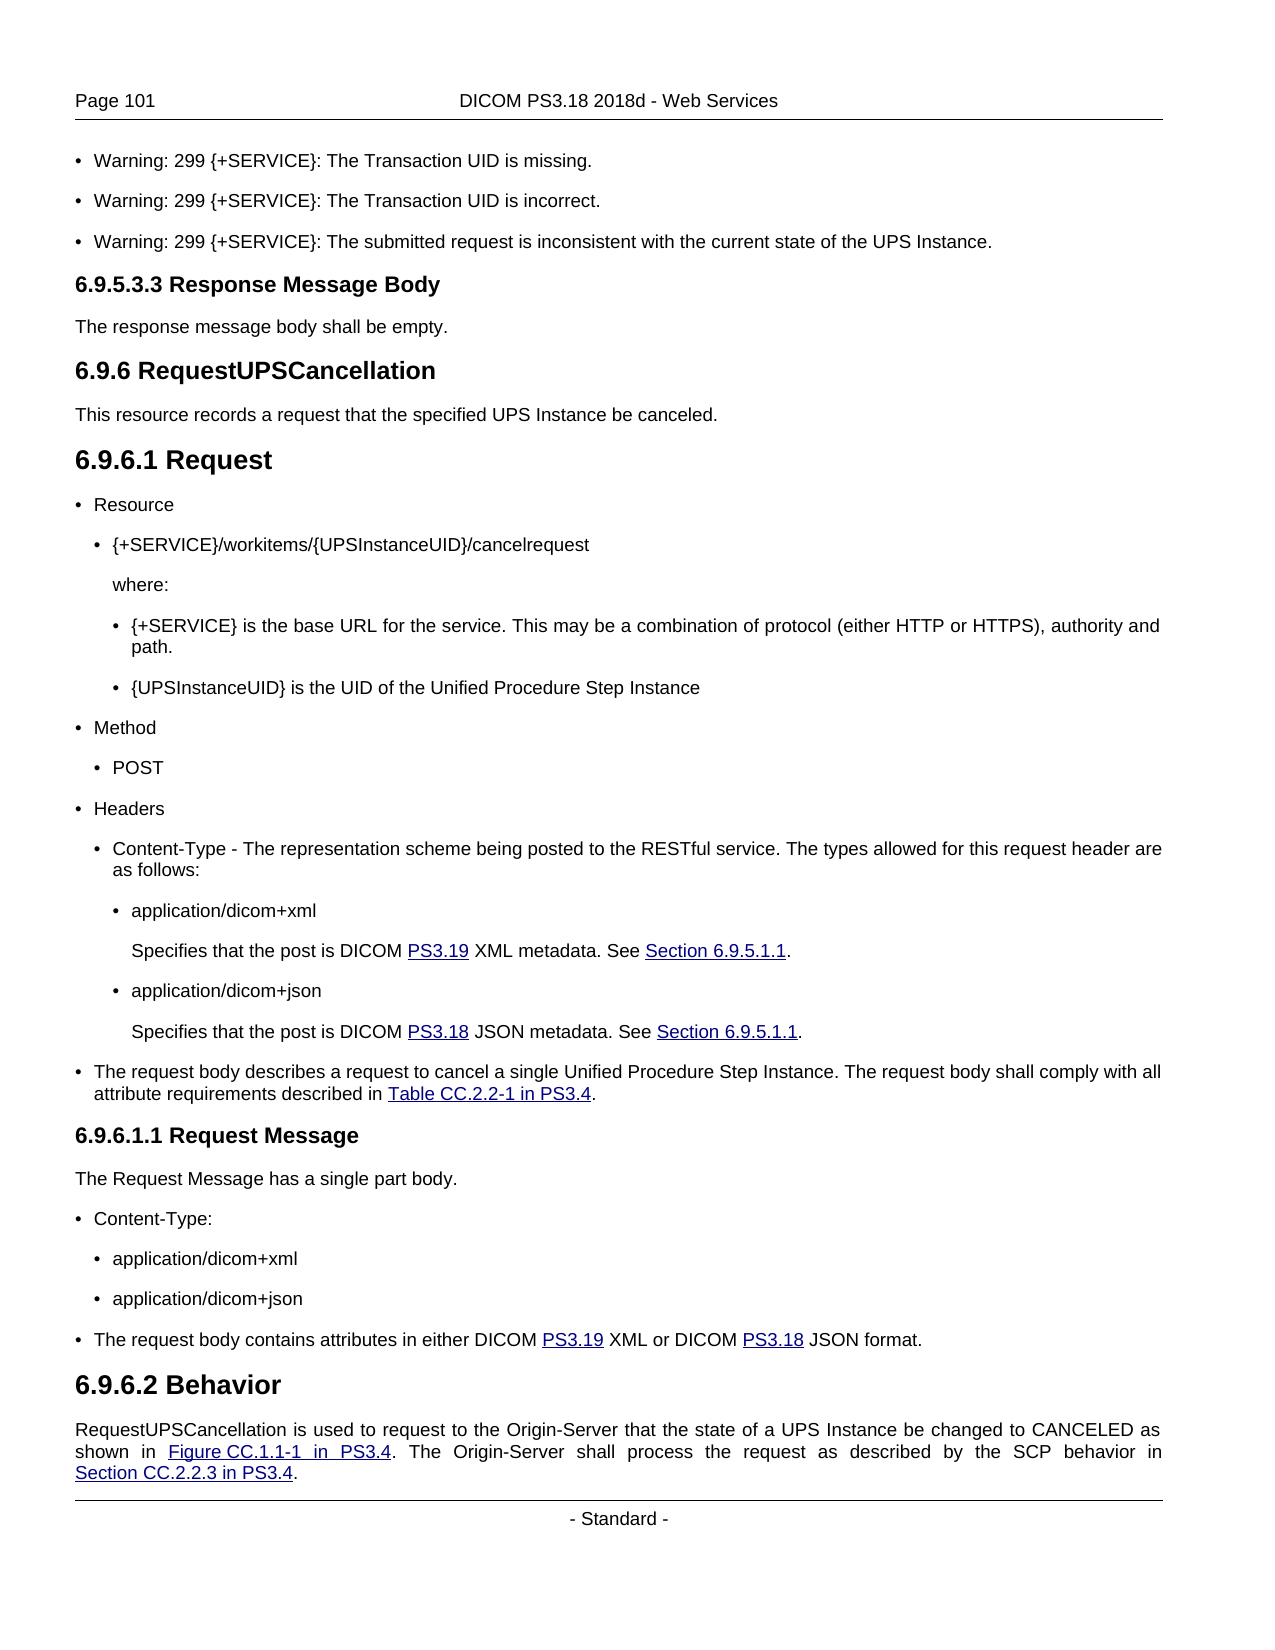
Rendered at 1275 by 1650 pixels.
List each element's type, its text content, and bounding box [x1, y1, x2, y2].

list Specifies that the post is DICOM PS3.19 XML metadata. See Section 6.9.5.1.1. [112, 940, 1162, 961]
list where: [94, 574, 1162, 596]
list POST [94, 757, 1162, 779]
text The Request Message has a single part body. [75, 1167, 1162, 1189]
text 6.9.6.1 Request [75, 444, 1162, 475]
text This resource records a request that the specified UPS Instance be canceled. [75, 403, 1162, 425]
text 6.9.6.1.1 Request Message [75, 1123, 1162, 1148]
list Warning: 299 {+SERVICE}: The submitted request is inconsistent with the current state of the UPS Instance. [75, 231, 1162, 252]
list application/dicom+xml [112, 899, 1162, 921]
list application/dicom+json [112, 980, 1162, 1002]
list The request body describes a request to cancel a single Unified Procedure Step Instance. The request body shall comply with all attribute requirements described in Table CC.2.2-1 in PS3.4. [75, 1061, 1162, 1104]
list Warning: 299 {+SERVICE}: The Transaction UID is missing. [75, 150, 1162, 172]
list Resource [75, 494, 1162, 515]
list application/dicom+json [94, 1288, 1162, 1310]
list Warning: 299 {+SERVICE}: The Transaction UID is incorrect. [75, 190, 1162, 212]
list {+SERVICE} is the base URL for the service. This may be a combination of protocol (either HTTP or HTTPS), authority and path. [112, 614, 1162, 658]
text The response message body shall be empty. [75, 316, 1162, 337]
list The request body contains attributes in either DICOM PS3.19 XML or DICOM PS3.18 JSON format. [75, 1328, 1162, 1350]
list Specifies that the post is DICOM PS3.18 JSON metadata. See Section 6.9.5.1.1. [112, 1021, 1162, 1042]
text 6.9.6 RequestUPSCancellation [75, 356, 1162, 384]
list Content-Type - The representation scheme being posted to the RESTful service. The types allowed for this request header are as follows: [94, 838, 1162, 881]
list Headers [75, 797, 1162, 819]
list {+SERVICE}/workitems/{UPSInstanceUID}/cancelrequest [94, 534, 1162, 556]
text 6.9.5.3.3 Response Message Body [75, 271, 1162, 297]
list application/dicom+xml [94, 1248, 1162, 1269]
list Content-Type: [75, 1208, 1162, 1229]
list {UPSInstanceUID} is the UID of the Unified Procedure Step Instance [112, 676, 1162, 698]
list Method [75, 717, 1162, 738]
text 6.9.6.2 Behavior [75, 1369, 1162, 1400]
text RequestUPSCancellation is used to request to the Origin-Server that the state of a UPS Instance be changed to CANCELED as shown in Figure CC.1.1-1 in PS3.4. The Origin-Server shall process the request as described by the SCP behavior in Section CC.2.2.3 in PS3.4. [75, 1419, 1162, 1483]
